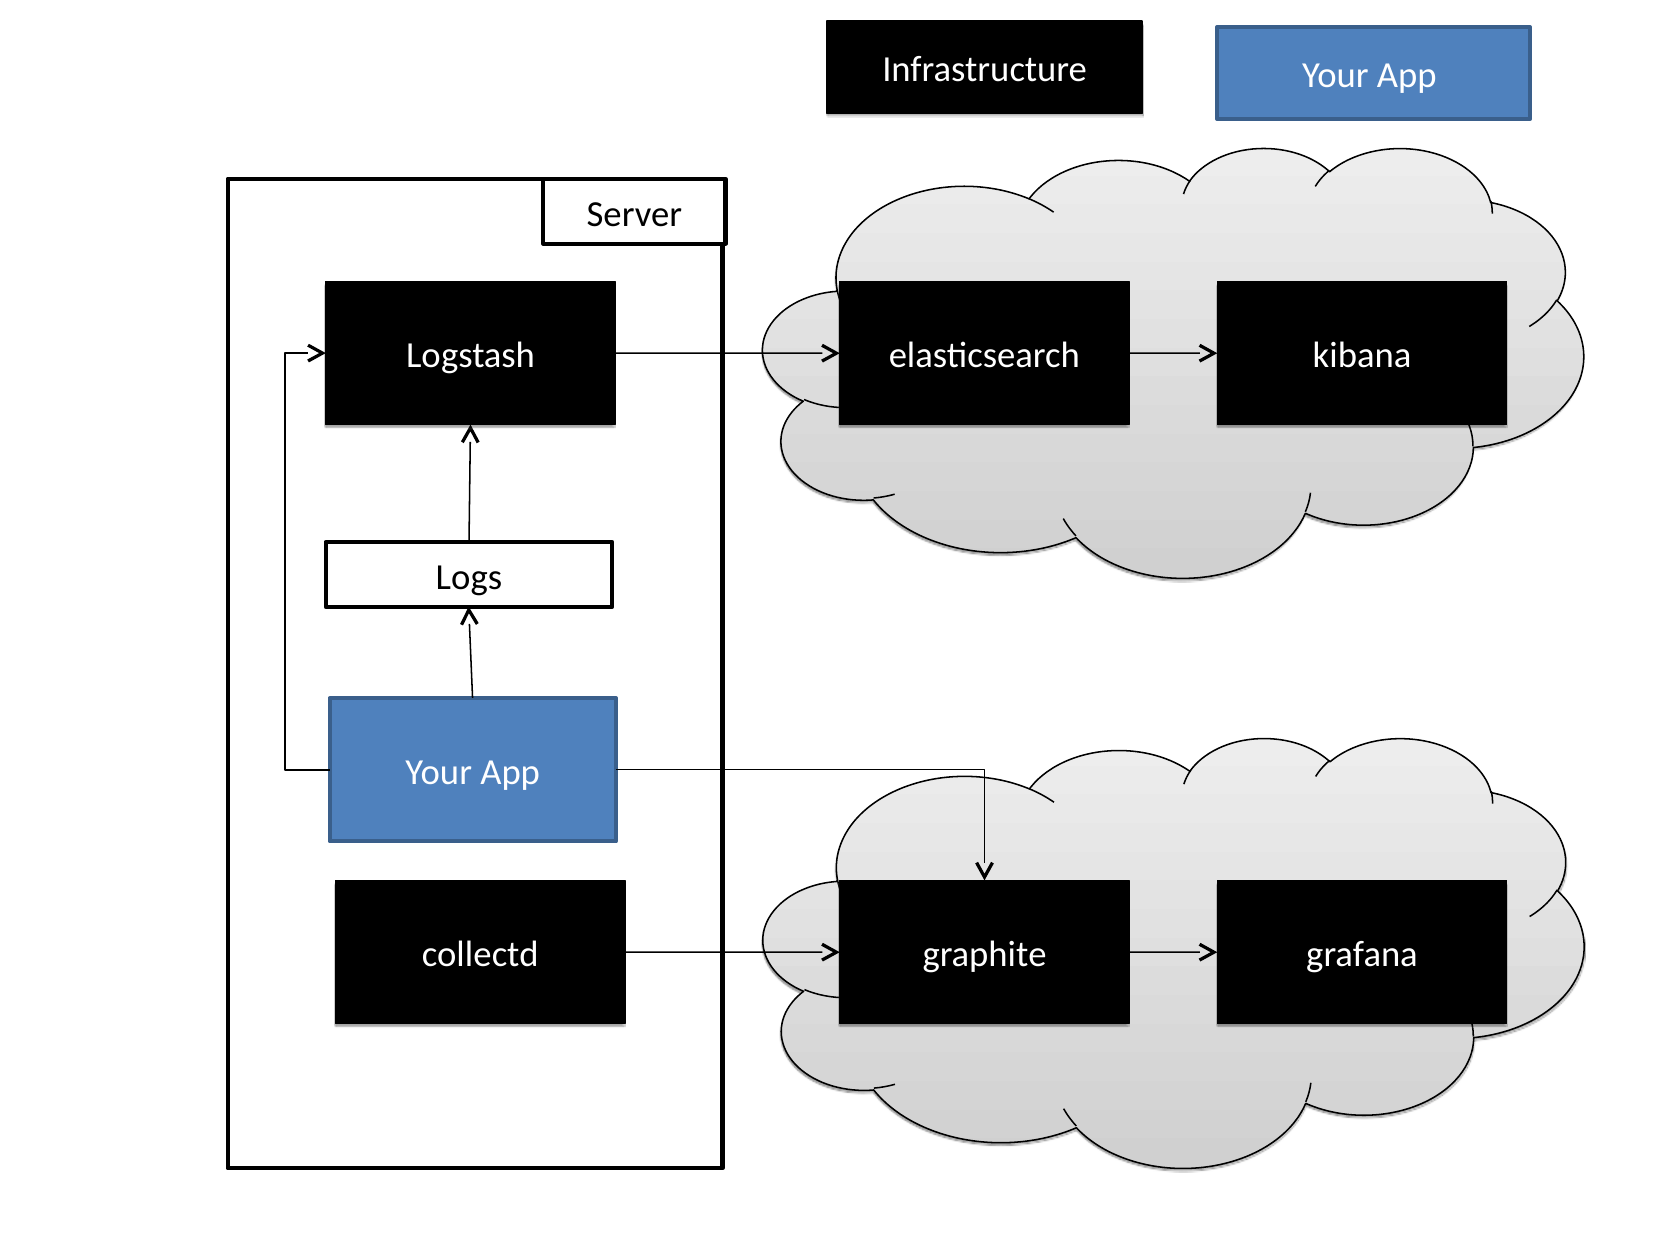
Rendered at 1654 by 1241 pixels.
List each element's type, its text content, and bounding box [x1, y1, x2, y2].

text_box elasticsearch [839, 281, 1130, 425]
text_box [762, 738, 1585, 1169]
text_box Logs [325, 541, 613, 607]
text_box [227, 178, 723, 1169]
text_box grafana [1217, 880, 1507, 1024]
text_box [762, 148, 1584, 579]
text_box Your App [329, 698, 617, 842]
text_box Server [543, 178, 726, 244]
text_box collectd [335, 880, 625, 1024]
text_box graphite [839, 880, 1130, 1024]
text_box Logstash [325, 281, 616, 425]
text_box Your App [1217, 26, 1530, 120]
text_box Infrastructure [827, 21, 1143, 114]
text_box kibana [1217, 281, 1507, 425]
